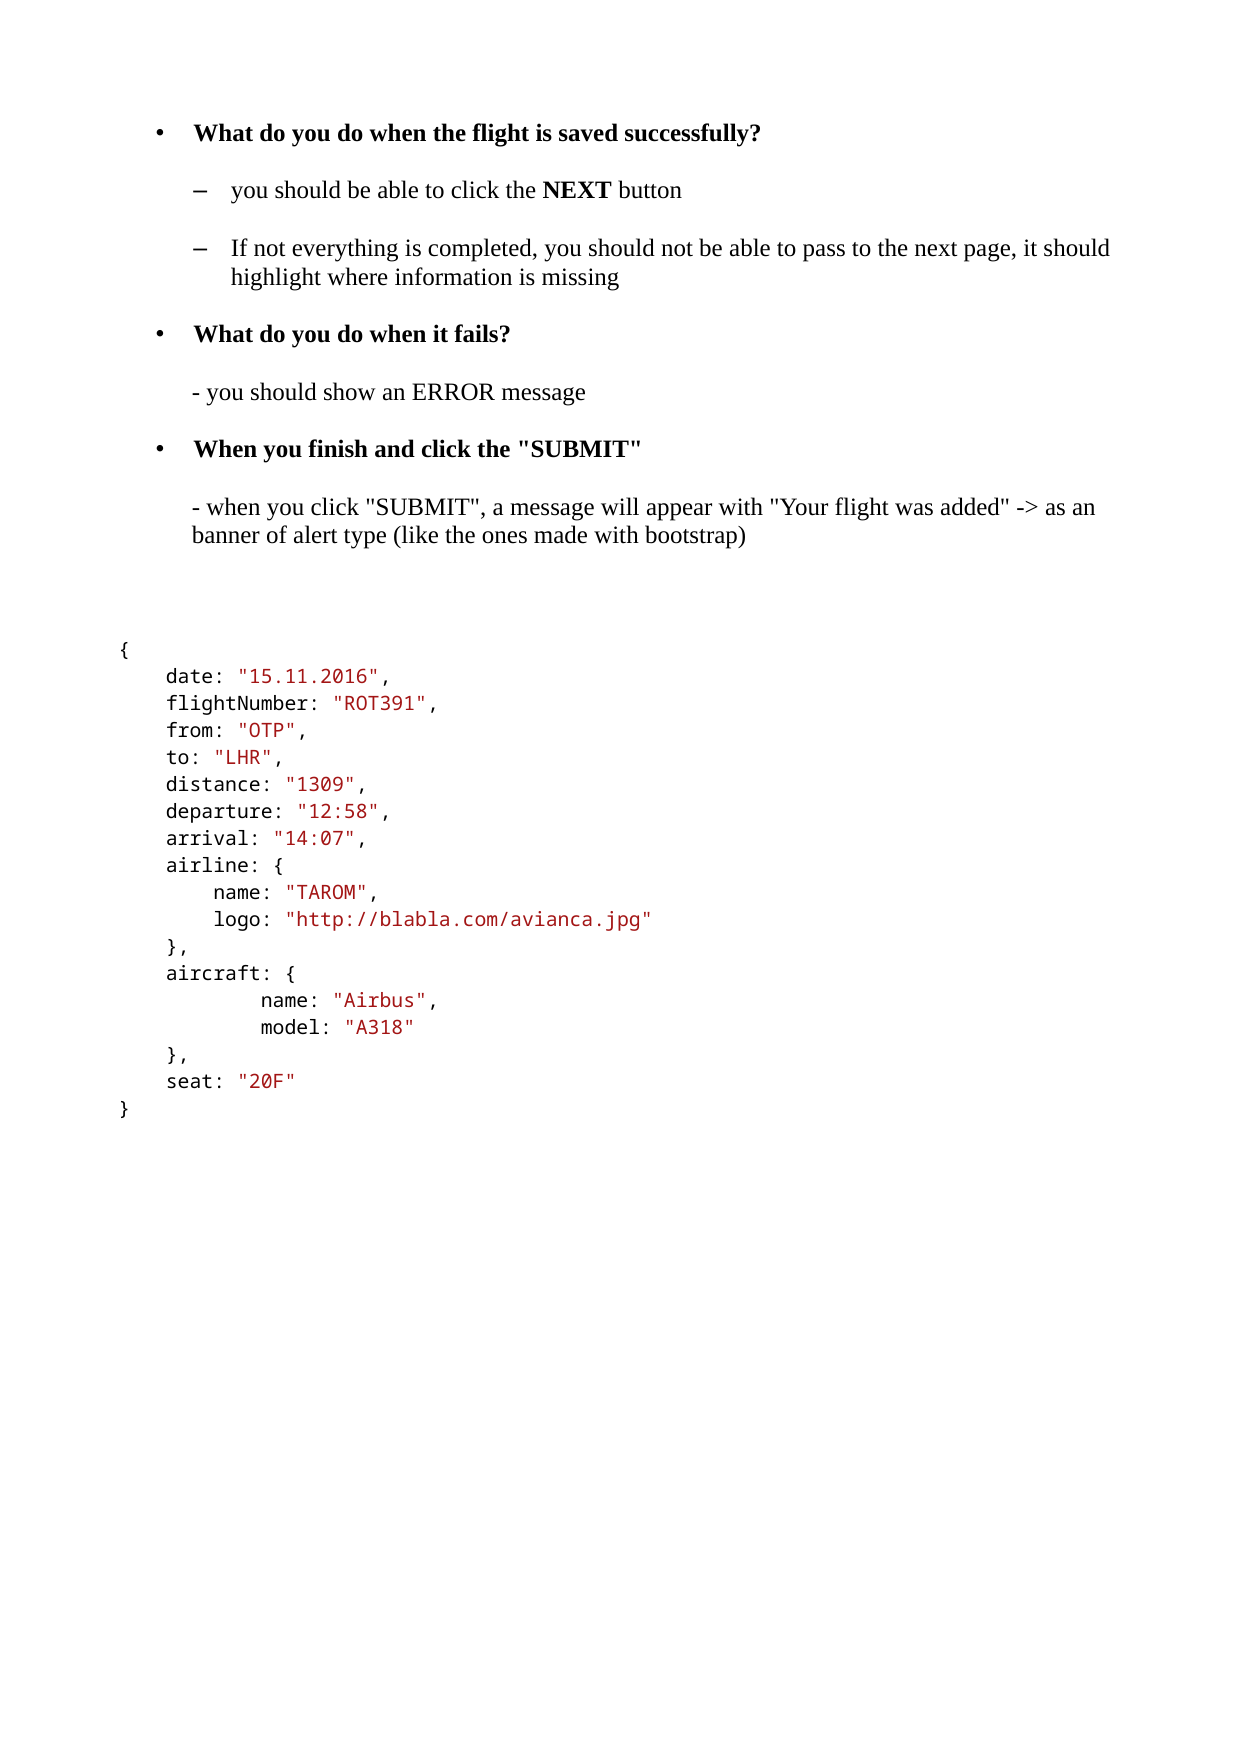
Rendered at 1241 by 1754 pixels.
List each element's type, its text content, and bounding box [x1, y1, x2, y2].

text { [118, 636, 1122, 663]
text }, [118, 932, 1122, 959]
text departure: "12:58", [118, 797, 1122, 824]
text seat: "20F" [118, 1067, 1122, 1094]
list When you finish and click the "SUBMIT" [156, 434, 1122, 463]
text distance: "1309", [118, 771, 1122, 797]
text name: "TAROM", [118, 878, 1122, 905]
text name: "Airbus", [118, 986, 1122, 1013]
text }, [118, 1040, 1122, 1067]
list If not everything is completed, you should not be able to pass to the next page, it should highlight where information is missing [193, 233, 1122, 291]
text } [118, 1094, 1122, 1121]
text flightNumber: "ROT391", [118, 689, 1122, 717]
text arrival: "14:07", [118, 824, 1122, 851]
text - you should show an ERROR message [118, 377, 1122, 406]
list What do you do when the flight is saved successfully? [156, 118, 1122, 147]
list you should be able to click the NEXT button [193, 176, 1122, 204]
text date: "15.11.2016", [118, 663, 1122, 689]
list What do you do when it fails? [156, 319, 1122, 348]
text logo: "http://blabla.com/avianca.jpg" [118, 905, 1122, 932]
text - when you click "SUBMIT", a message will appear with "Your flight was added" -> as an banner of alert type (like the ones made with bootstrap) [118, 492, 1122, 549]
text from: "OTP", [118, 717, 1122, 743]
text airline: { [118, 851, 1122, 878]
text aircraft: { [118, 959, 1122, 986]
text to: "LHR", [118, 743, 1122, 771]
text model: "A318" [118, 1013, 1122, 1040]
